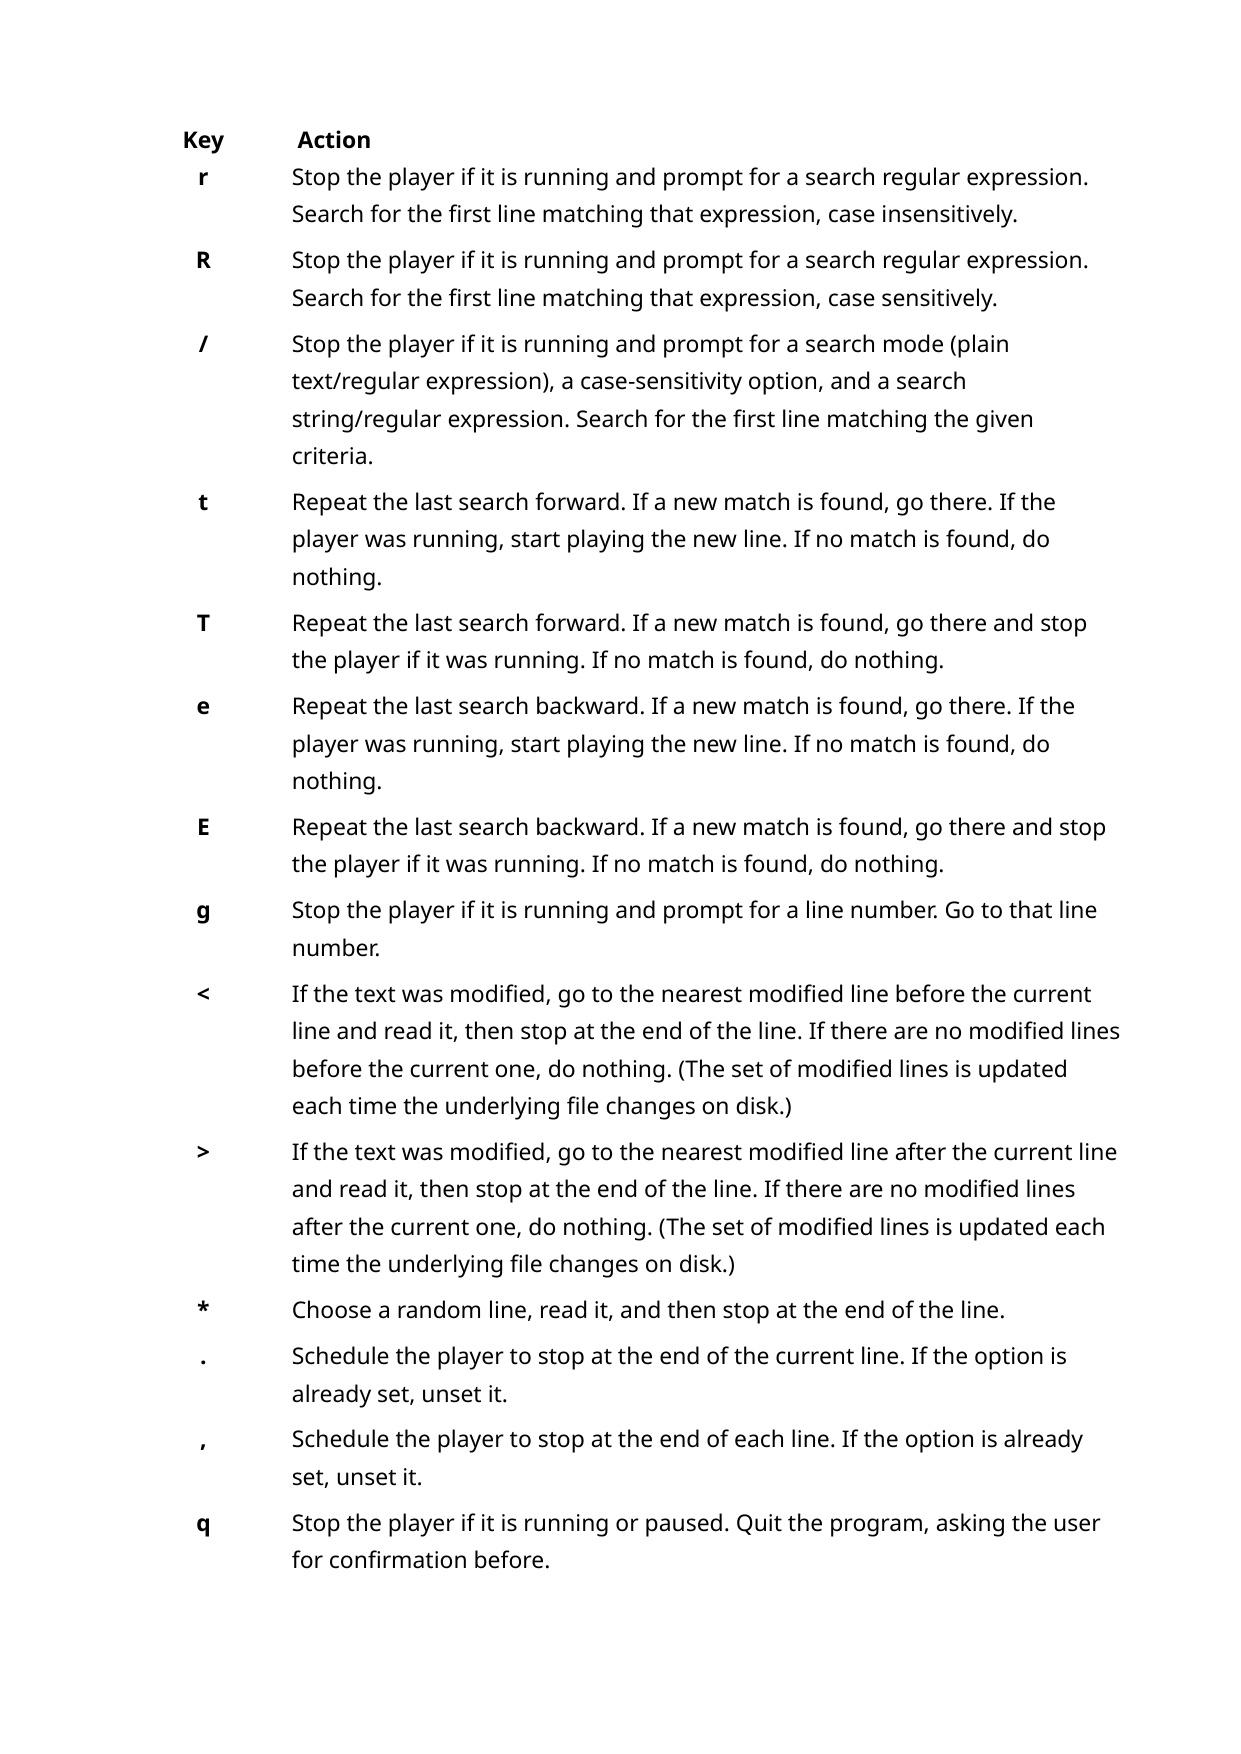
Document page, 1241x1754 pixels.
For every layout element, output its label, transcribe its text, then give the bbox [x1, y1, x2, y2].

table_cell . [115, 1340, 292, 1423]
table_cell / [115, 328, 292, 486]
table_cell Stop the player if it is running and prompt for a line number. Go to that line number. [292, 894, 1122, 977]
table_cell Repeat the last search backward. If a new match is found, go there and stop the player if it was running. If no match is found, do nothing. [292, 811, 1122, 894]
table_cell Stop the player if it is running and prompt for a search mode (plain text/regular expression), a case‑sensitivity option, and a search string/regular expression. Search for the first line matching the given criteria. [292, 328, 1122, 486]
table_cell R [115, 244, 292, 327]
table_cell If the text was modified, go to the nearest modified line after the current line and read it, then stop at the end of the line. If there are no modified lines after the current one, do nothing. (The set of modified lines is updated each time the underlying file changes on disk.) [292, 1136, 1122, 1294]
table_cell Stop the player if it is running or paused. Quit the program, asking the user for confirmation before. [292, 1507, 1122, 1590]
table_cell > [115, 1136, 292, 1294]
table_cell Schedule the player to stop at the end of the current line. If the option is already set, unset it. [292, 1340, 1122, 1423]
table_cell Stop the player if it is running and prompt for a search regular expression. Search for the first line matching that expression, case sensitively. [292, 244, 1122, 327]
table_cell Repeat the last search forward. If a new match is found, go there. If the player was running, start playing the new line. If no match is found, do nothing. [292, 486, 1122, 607]
table_cell Stop the player if it is running and prompt for a search regular expression. Search for the first line matching that expression, case insensitively. [292, 161, 1122, 244]
table_cell Schedule the player to stop at the end of each line. If the option is already set, unset it. [292, 1423, 1122, 1507]
table_cell q [115, 1507, 292, 1590]
table_cell , [115, 1423, 292, 1507]
table_cell * [115, 1294, 292, 1340]
table_header Action [292, 118, 1122, 161]
table_cell g [115, 894, 292, 977]
table_cell T [115, 607, 292, 690]
table_cell r [115, 161, 292, 244]
table_cell Repeat the last search forward. If a new match is found, go there and stop the player if it was running. If no match is found, do nothing. [292, 607, 1122, 690]
table_cell If the text was modified, go to the nearest modified line before the current line and read it, then stop at the end of the line. If there are no modified lines before the current one, do nothing. (The set of modified lines is updated each time the underlying file changes on disk.) [292, 978, 1122, 1136]
table_cell e [115, 690, 292, 811]
table_cell < [115, 978, 292, 1136]
table_header Key [115, 118, 292, 161]
table_cell Repeat the last search backward. If a new match is found, go there. If the player was running, start playing the new line. If no match is found, do nothing. [292, 690, 1122, 811]
table_cell t [115, 486, 292, 607]
table_cell Choose a random line, read it, and then stop at the end of the line. [292, 1294, 1122, 1340]
table_cell E [115, 811, 292, 894]
